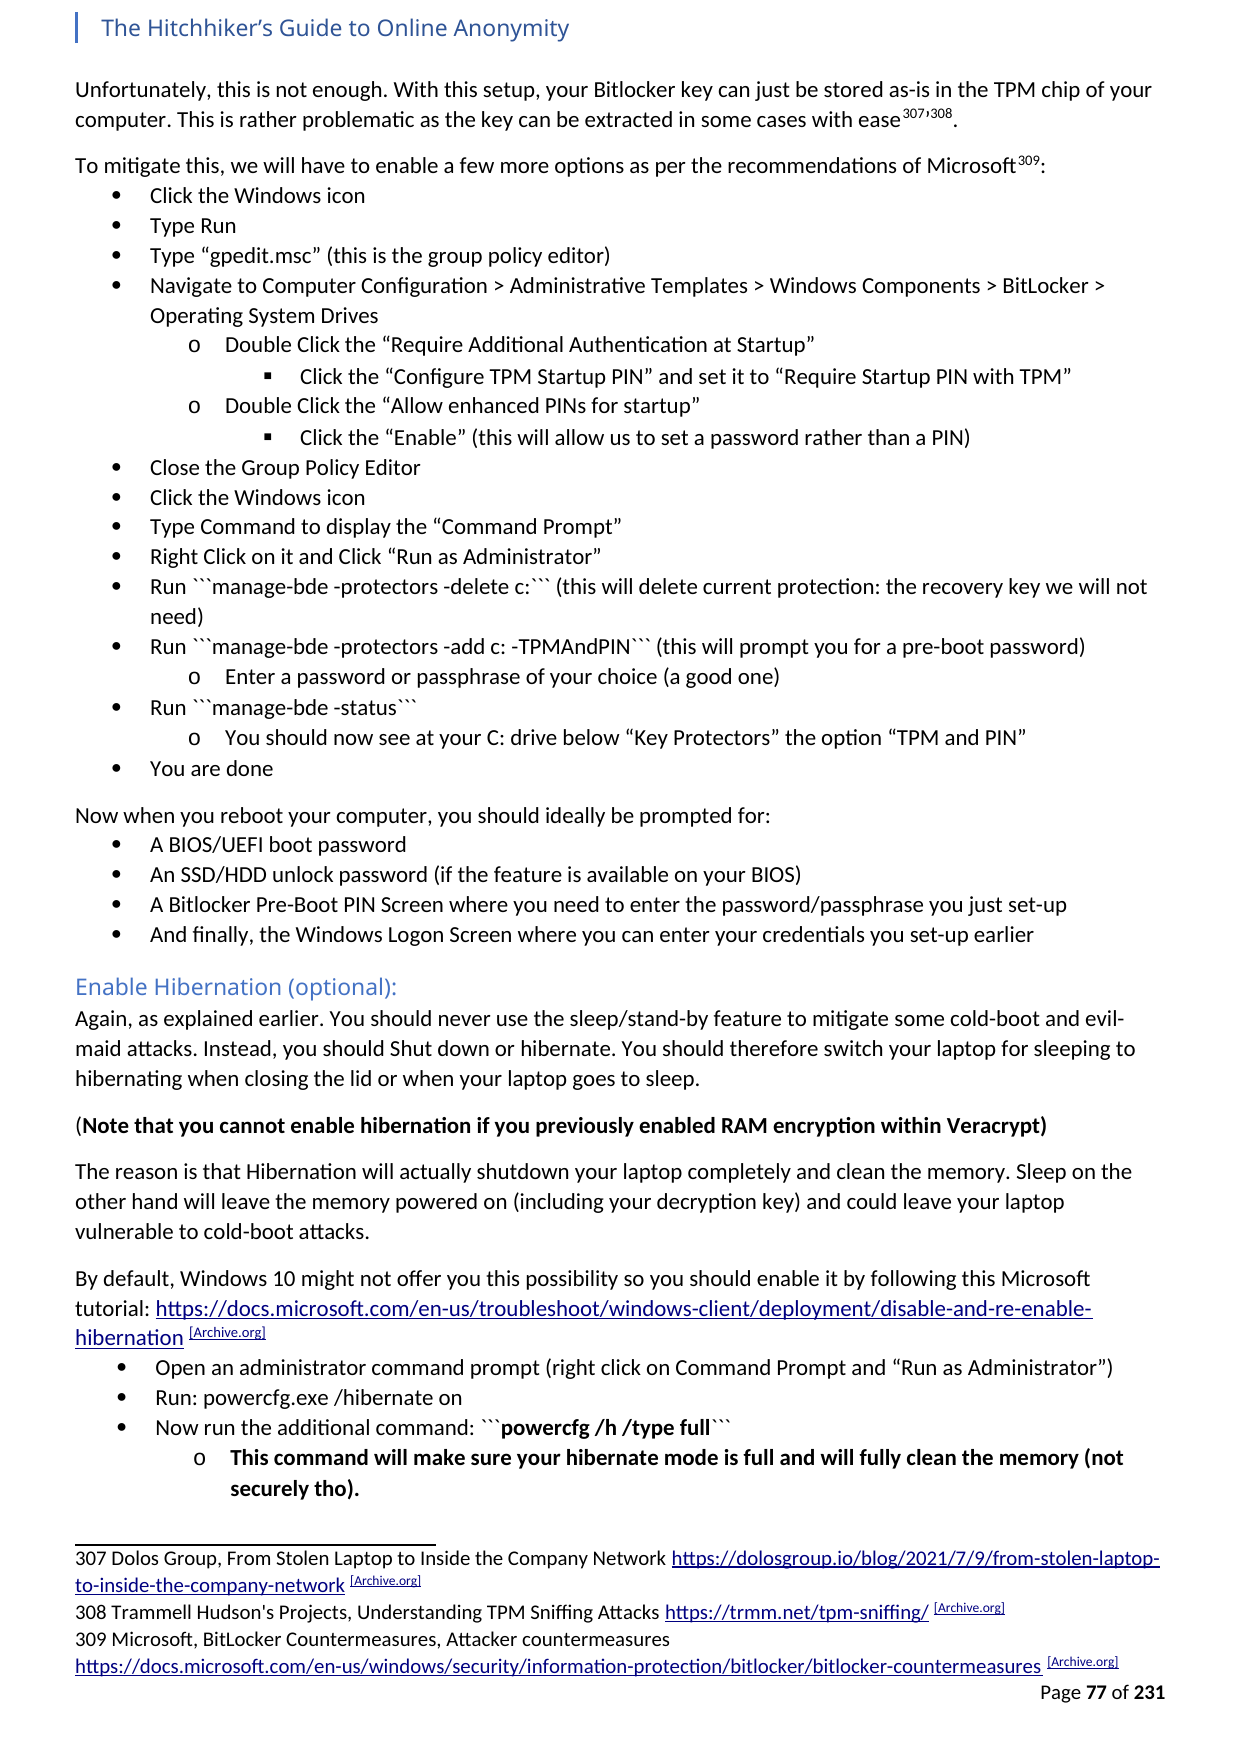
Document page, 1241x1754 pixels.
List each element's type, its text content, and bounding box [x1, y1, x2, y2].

text Microsoft, BitLocker Countermeasures, Attacker countermeasures https://docs.microsoft.com/en-us/windows/security/information-protection/bitlocker/bitlocker-countermeasures [Archive.org] [75, 1626, 1165, 1679]
subtitle Enable Hibernation (optional): [75, 971, 1165, 1002]
list Double Click the “Require Additional Authentication at Startup” [187, 331, 1165, 360]
list Run ```manage-bde -protectors -delete c:``` (this will delete current protection: the recovery key we will not need) [112, 572, 1165, 630]
list Run ```manage-bde -protectors -add c: -TPMAndPIN``` (this will prompt you for a pre-boot password) [112, 632, 1165, 660]
list Now run the additional command: ```powercfg /h /type full``` [118, 1413, 1165, 1441]
text Again, as explained earlier. You should never use the sleep/stand-by feature to mitigate some cold-boot and evil-maid attacks. Instead, you should Shut down or hibernate. You should therefore switch your laptop for sleeping to hibernating when closing the lid or when your laptop goes to sleep. [75, 1004, 1165, 1092]
list An SSD/HDD unlock password (if the feature is available on your BIOS) [112, 861, 1165, 888]
list This command will make sure your hibernate mode is full and will fully clean the memory (not securely tho). [193, 1443, 1165, 1502]
list Click the “Configure TPM Startup PIN” and set it to “Require Startup PIN with TPM” [262, 362, 1165, 390]
list Double Click the “Allow enhanced PINs for startup” [187, 392, 1165, 421]
text To mitigate this, we will have to enable a few more options as per the recommendations of Microsoft: [75, 151, 1165, 179]
list Type Run [112, 211, 1165, 239]
list Type Command to display the “Command Prompt” [112, 512, 1165, 541]
list And finally, the Windows Logon Screen where you can enter your credentials you set-up earlier [112, 920, 1165, 948]
list Type “gpedit.msc” (this is the group policy editor) [112, 241, 1165, 269]
list Open an administrator command prompt (right click on Command Prompt and “Run as Administrator”) [118, 1353, 1165, 1381]
list Run: powercfg.exe /hibernate on [118, 1383, 1165, 1411]
text Unfortunately, this is not enough. With this setup, your Bitlocker key can just be stored as-is in the TPM chip of your computer. This is rather problematic as the key can be extracted in some cases with ease’. [75, 75, 1165, 133]
list Right Click on it and Click “Run as Administrator” [112, 542, 1165, 570]
text Trammell Hudson's Projects, Understanding TPM Sniffing Attacks https://trmm.net/tpm-sniffing/ [Archive.org] [75, 1599, 1165, 1624]
text Now when you reboot your computer, you should ideally be prompted for: [75, 801, 1165, 829]
text By default, Windows 10 might not offer you this possibility so you should enable it by following this Microsoft tutorial: https://docs.microsoft.com/en-us/troubleshoot/windows-client/deployment/disable-and-re-enable-hibernation [Archive.org] [75, 1264, 1165, 1352]
list Close the Group Policy Editor [112, 453, 1165, 481]
list You should now see at your C: drive below “Key Protectors” the option “TPM and PIN” [187, 723, 1165, 752]
list A Bitlocker Pre-Boot PIN Screen where you need to enter the password/passphrase you just set-up [112, 890, 1165, 918]
list Navigate to Computer Configuration > Administrative Templates > Windows Components > BitLocker > Operating System Drives [112, 271, 1165, 329]
text The reason is that Hibernation will actually shutdown your laptop completely and clean the memory. Sleep on the other hand will leave the memory powered on (including your decryption key) and could leave your laptop vulnerable to cold-boot attacks. [75, 1157, 1165, 1245]
list Click the Windows icon [112, 483, 1165, 511]
list A BIOS/UEFI boot password [112, 831, 1165, 859]
text (Note that you cannot enable hibernation if you previously enabled RAM encryption within Veracrypt) [75, 1111, 1165, 1139]
list Run ```manage-bde -status``` [112, 693, 1165, 721]
list Click the Windows icon [112, 181, 1165, 209]
list Click the “Enable” (this will allow us to set a password rather than a PIN) [262, 423, 1165, 451]
list Enter a password or passphrase of your choice (a good one) [187, 662, 1165, 691]
list You are done [112, 754, 1165, 782]
text Dolos Group, From Stolen Laptop to Inside the Company Network https://dolosgroup.io/blog/2021/7/9/from-stolen-laptop-to-inside-the-company-network [Archive.org] [75, 1545, 1165, 1597]
